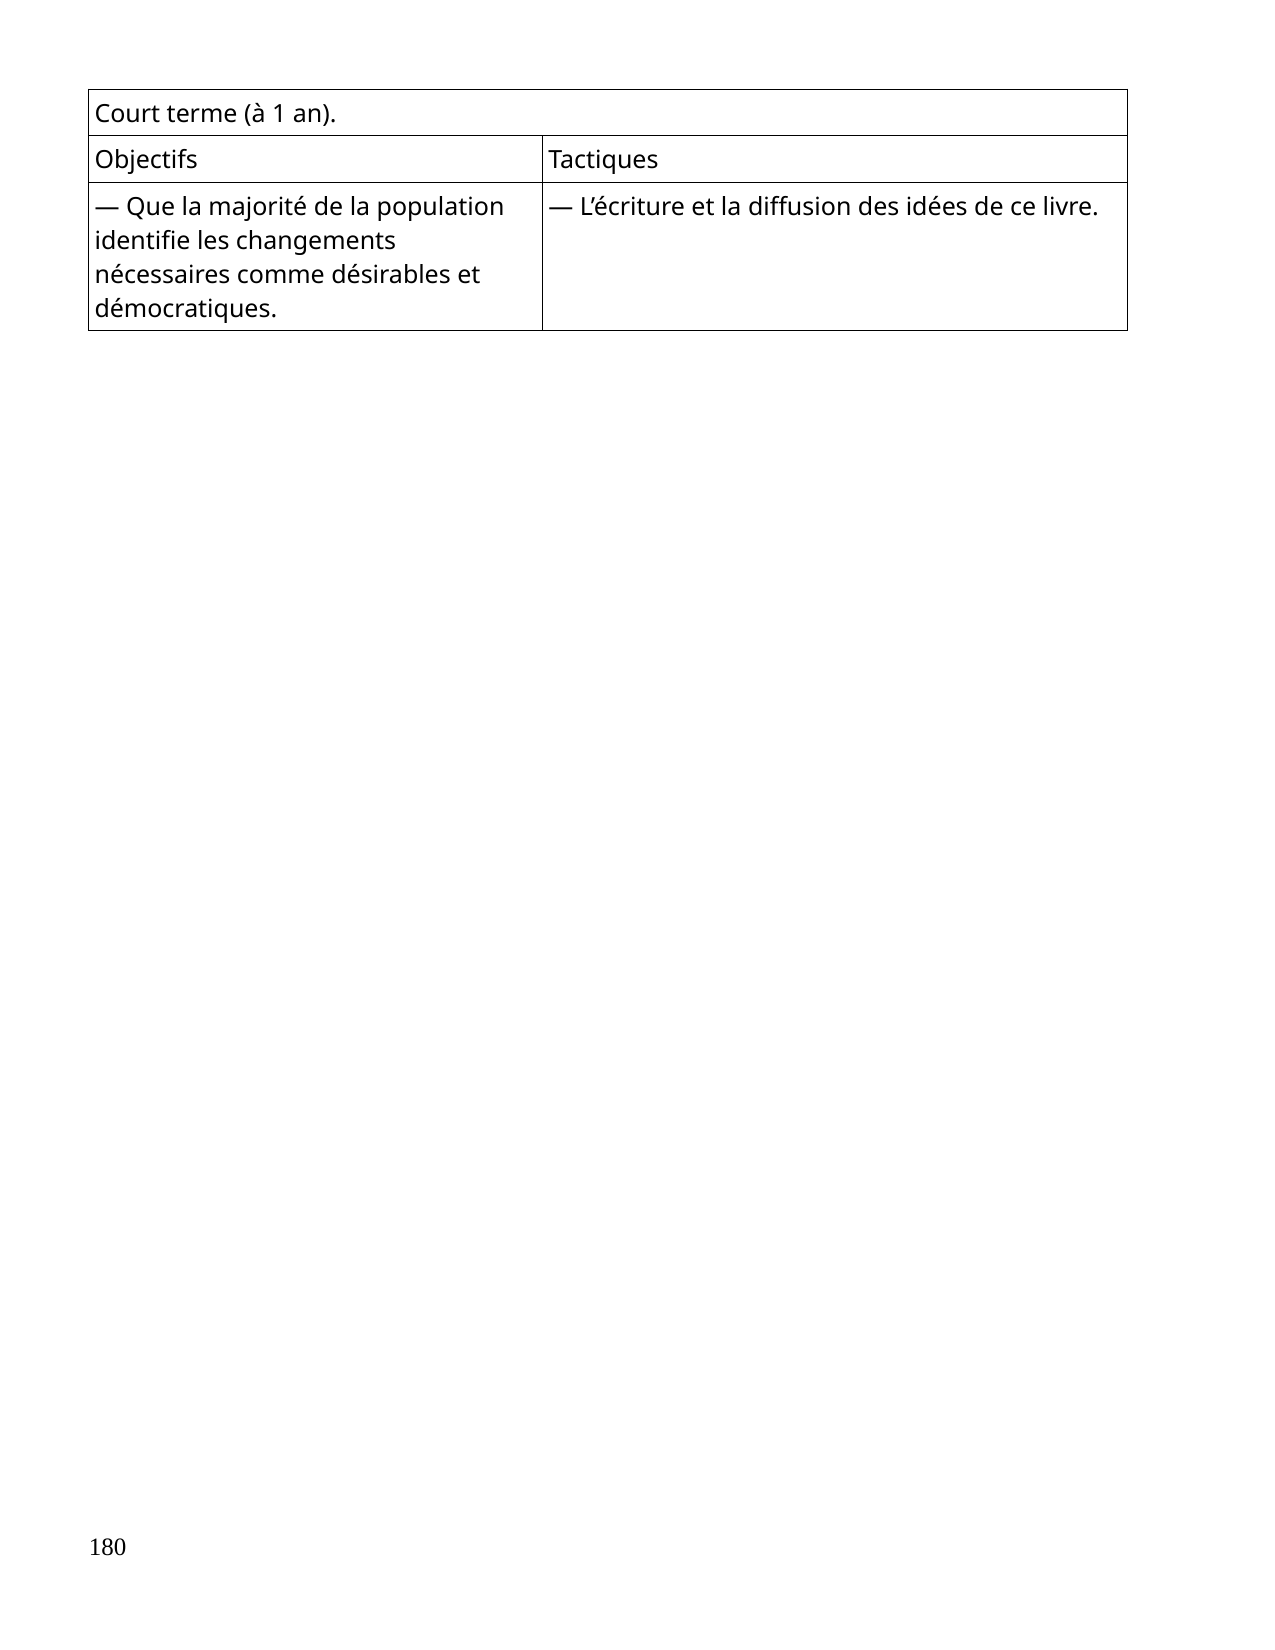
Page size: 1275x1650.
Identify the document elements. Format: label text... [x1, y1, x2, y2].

table_cell Tactiques [543, 136, 1127, 182]
table_cell — L’écriture et la diffusion des idées de ce livre. [543, 183, 1127, 330]
table_cell — Que la majorité de la population identifie les changements nécessaires comme désirables et démocratiques. [89, 183, 542, 330]
table_cell Objectifs [89, 136, 542, 182]
table_header Court terme (à 1 an). [89, 90, 1127, 135]
